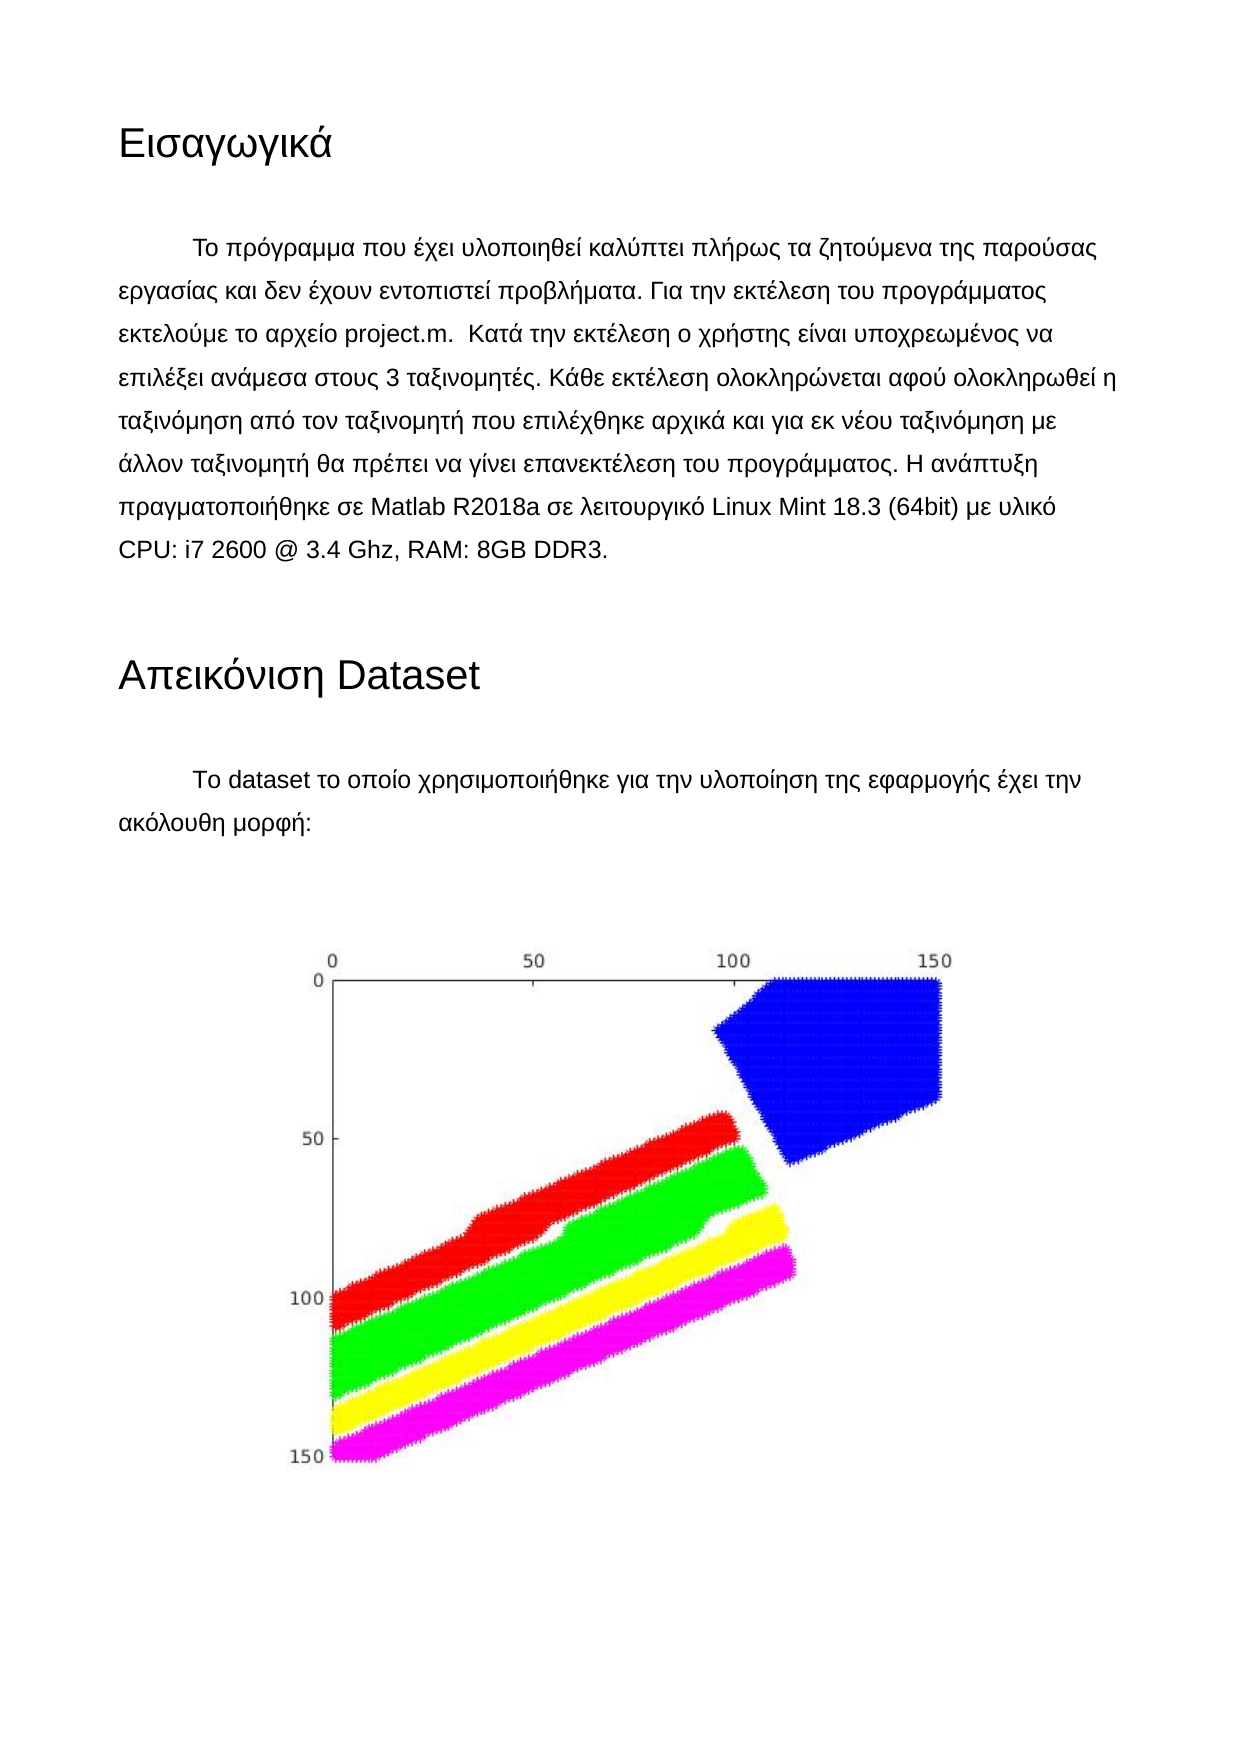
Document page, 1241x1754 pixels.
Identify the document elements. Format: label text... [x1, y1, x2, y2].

text Το πρόγραμμα που έχει υλοποιηθεί καλύπτει πλήρως τα ζητούμενα της παρούσας εργασίας και δεν έχουν εντοπιστεί προβλήματα. Για την εκτέλεση του προγράμματος εκτελούμε το αρχείο project.m. Κατά την εκτέλεση ο χρήστης είναι υποχρεωμένος να επιλέξει ανάμεσα στους 3 ταξινομητές. Κάθε εκτέλεση ολοκληρώνεται αφού ολοκληρωθεί η ταξινόμηση από τον ταξινομητή που επιλέχθηκε αρχικά και για εκ νέου ταξινόμηση με άλλον ταξινομητή θα πρέπει να γίνει επανεκτέλεση του προγράμματος. Η ανάπτυξη πραγματοποιήθηκε σε Matlab R2018a σε λειτουργικό Linux Mint 18.3 (64bit) με υλικό CPU: i7 2600 @ 3.4 Ghz, RAM: 8GB DDR3. [118, 233, 1122, 564]
text Απεικόνιση Dataset [118, 650, 1122, 698]
text Εισαγωγικά [118, 118, 1122, 166]
text Τo dataset το οποίο χρησιμοποιήθηκε για την υλοποίηση της εφαρμογής έχει την ακόλουθη μορφή: [118, 765, 1122, 837]
picture [231, 937, 1009, 1520]
